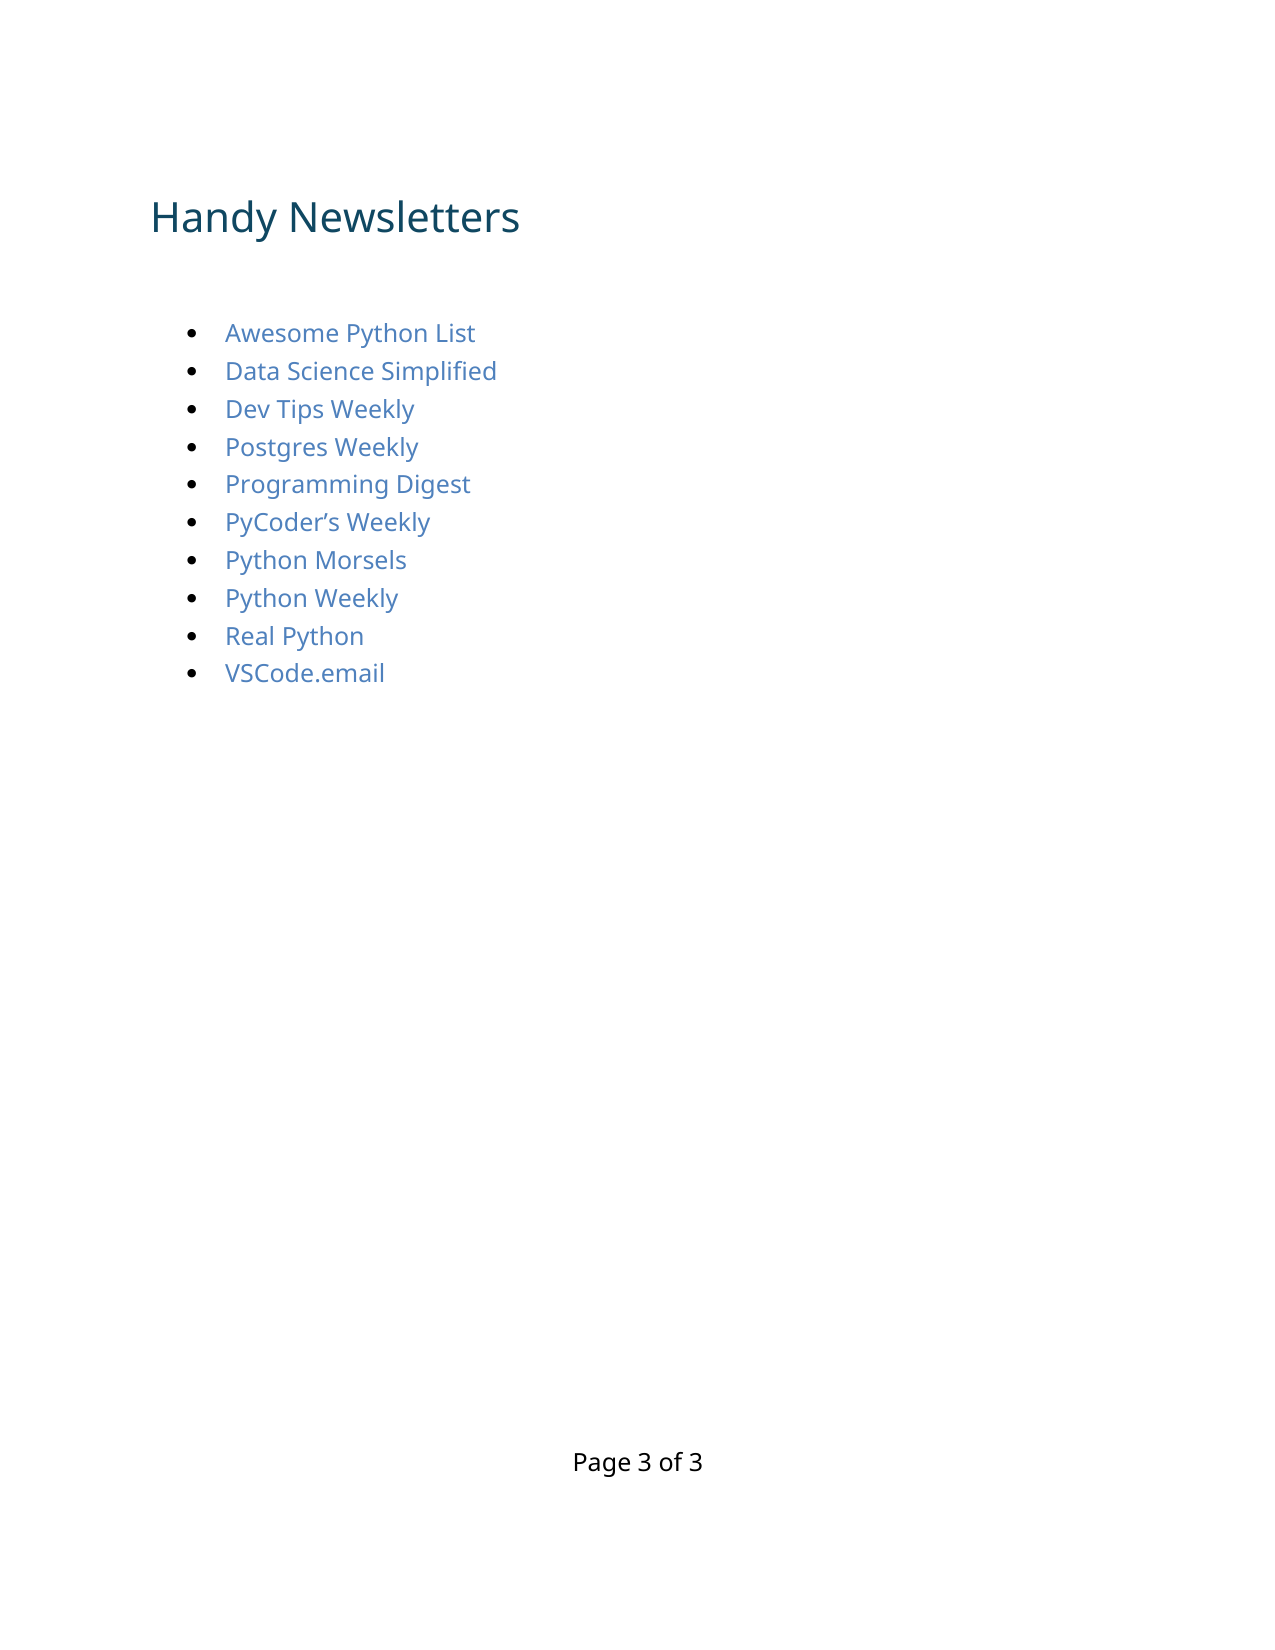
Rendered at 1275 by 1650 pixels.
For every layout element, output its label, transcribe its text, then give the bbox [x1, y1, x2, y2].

list Programming Digest [187, 467, 1125, 501]
list Postgres Weekly [187, 429, 1125, 463]
list Real Python [187, 618, 1125, 652]
list PyCoder’s Weekly [187, 505, 1125, 539]
list Python Weekly [187, 581, 1125, 614]
list VSCode.email [187, 656, 1125, 690]
list Dev Tips Weekly [187, 391, 1125, 426]
subtitle Handy Newsletters [150, 187, 1125, 244]
list Python Morsels [187, 543, 1125, 577]
list Awesome Python List [187, 316, 1125, 350]
list Data Science Simplified [187, 354, 1125, 388]
